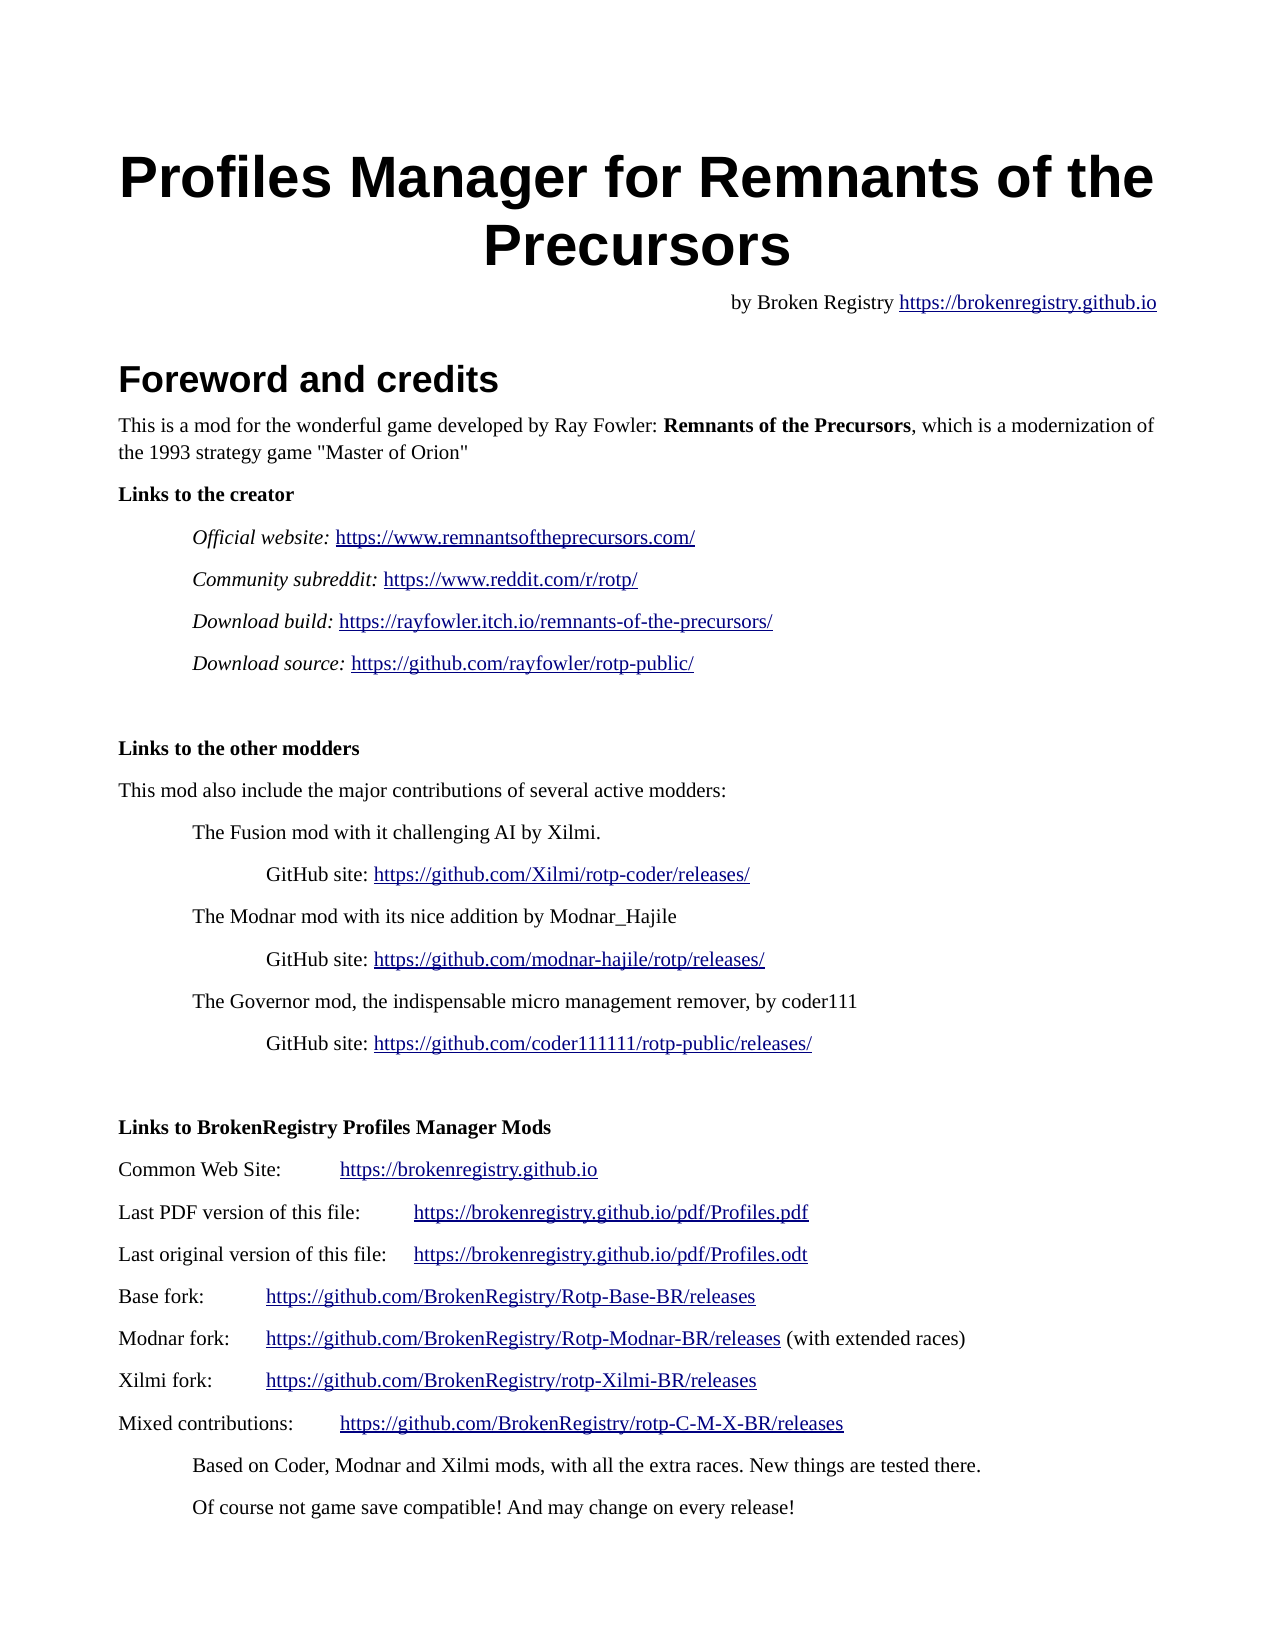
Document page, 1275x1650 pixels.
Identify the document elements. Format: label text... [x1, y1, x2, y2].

text The Modnar mod with its nice addition by Modnar_Hajile [192, 904, 1157, 928]
text The Governor mod, the indispensable micro management remover, by coder111 [192, 989, 1157, 1013]
text GitHub site: https://github.com/coder111111/rotp-public/releases/ [192, 1031, 1157, 1055]
text The Fusion mod with it challenging AI by Xilmi. [192, 820, 1157, 844]
text Modnar fork: https://github.com/BrokenRegistry/Rotp-Modnar-BR/releases (with extended races) [118, 1326, 1157, 1350]
text This mod also include the major contributions of several active modders: [118, 778, 1157, 802]
text Last original version of this file: https://brokenregistry.github.io/pdf/Profiles.odt [118, 1242, 1157, 1266]
text Base fork: https://github.com/BrokenRegistry/Rotp-Base-BR/releases [118, 1284, 1157, 1308]
subtitle Foreword and credits [118, 357, 1157, 400]
text Links to the other modders [118, 736, 1157, 759]
text Official website: https://www.remnantsoftheprecursors.com/ [192, 524, 1157, 549]
text GitHub site: https://github.com/Xilmi/rotp-coder/releases/ [192, 862, 1157, 886]
text GitHub site: https://github.com/modnar-hajile/rotp/releases/ [192, 946, 1157, 971]
text Mixed contributions: https://github.com/BrokenRegistry/rotp-C-M-X-BR/releases [118, 1411, 1157, 1434]
text Last PDF version of this file: https://brokenregistry.github.io/pdf/Profiles.pdf [118, 1199, 1157, 1224]
text Of course not game save compatible! And may change on every release! [192, 1495, 1157, 1519]
text Common Web Site: https://brokenregistry.github.io [118, 1157, 1157, 1181]
text Based on Coder, Modnar and Xilmi mods, with all the extra races. New things are tested there. [192, 1453, 1157, 1477]
text Download build: https://rayfowler.itch.io/remnants-of-the-precursors/ [192, 609, 1157, 633]
text Community subreddit: https://www.reddit.com/r/rotp/ [192, 567, 1157, 591]
text Links to the creator [118, 482, 1157, 506]
text by Broken Registry https://brokenregistry.github.io [118, 290, 1157, 314]
text This is a mod for the wonderful game developed by Ray Fowler: Remnants of the Precursors, which is a modernization of the 1993 strategy game "Master of Orion" [118, 413, 1157, 464]
text Links to BrokenRegistry Profiles Manager Mods [118, 1115, 1157, 1139]
title Profiles Manager for Remnants of the Precursors [118, 143, 1157, 277]
text Download source: https://github.com/rayfowler/rotp-public/ [192, 651, 1157, 675]
text Xilmi fork: https://github.com/BrokenRegistry/rotp-Xilmi-BR/releases [118, 1368, 1157, 1392]
